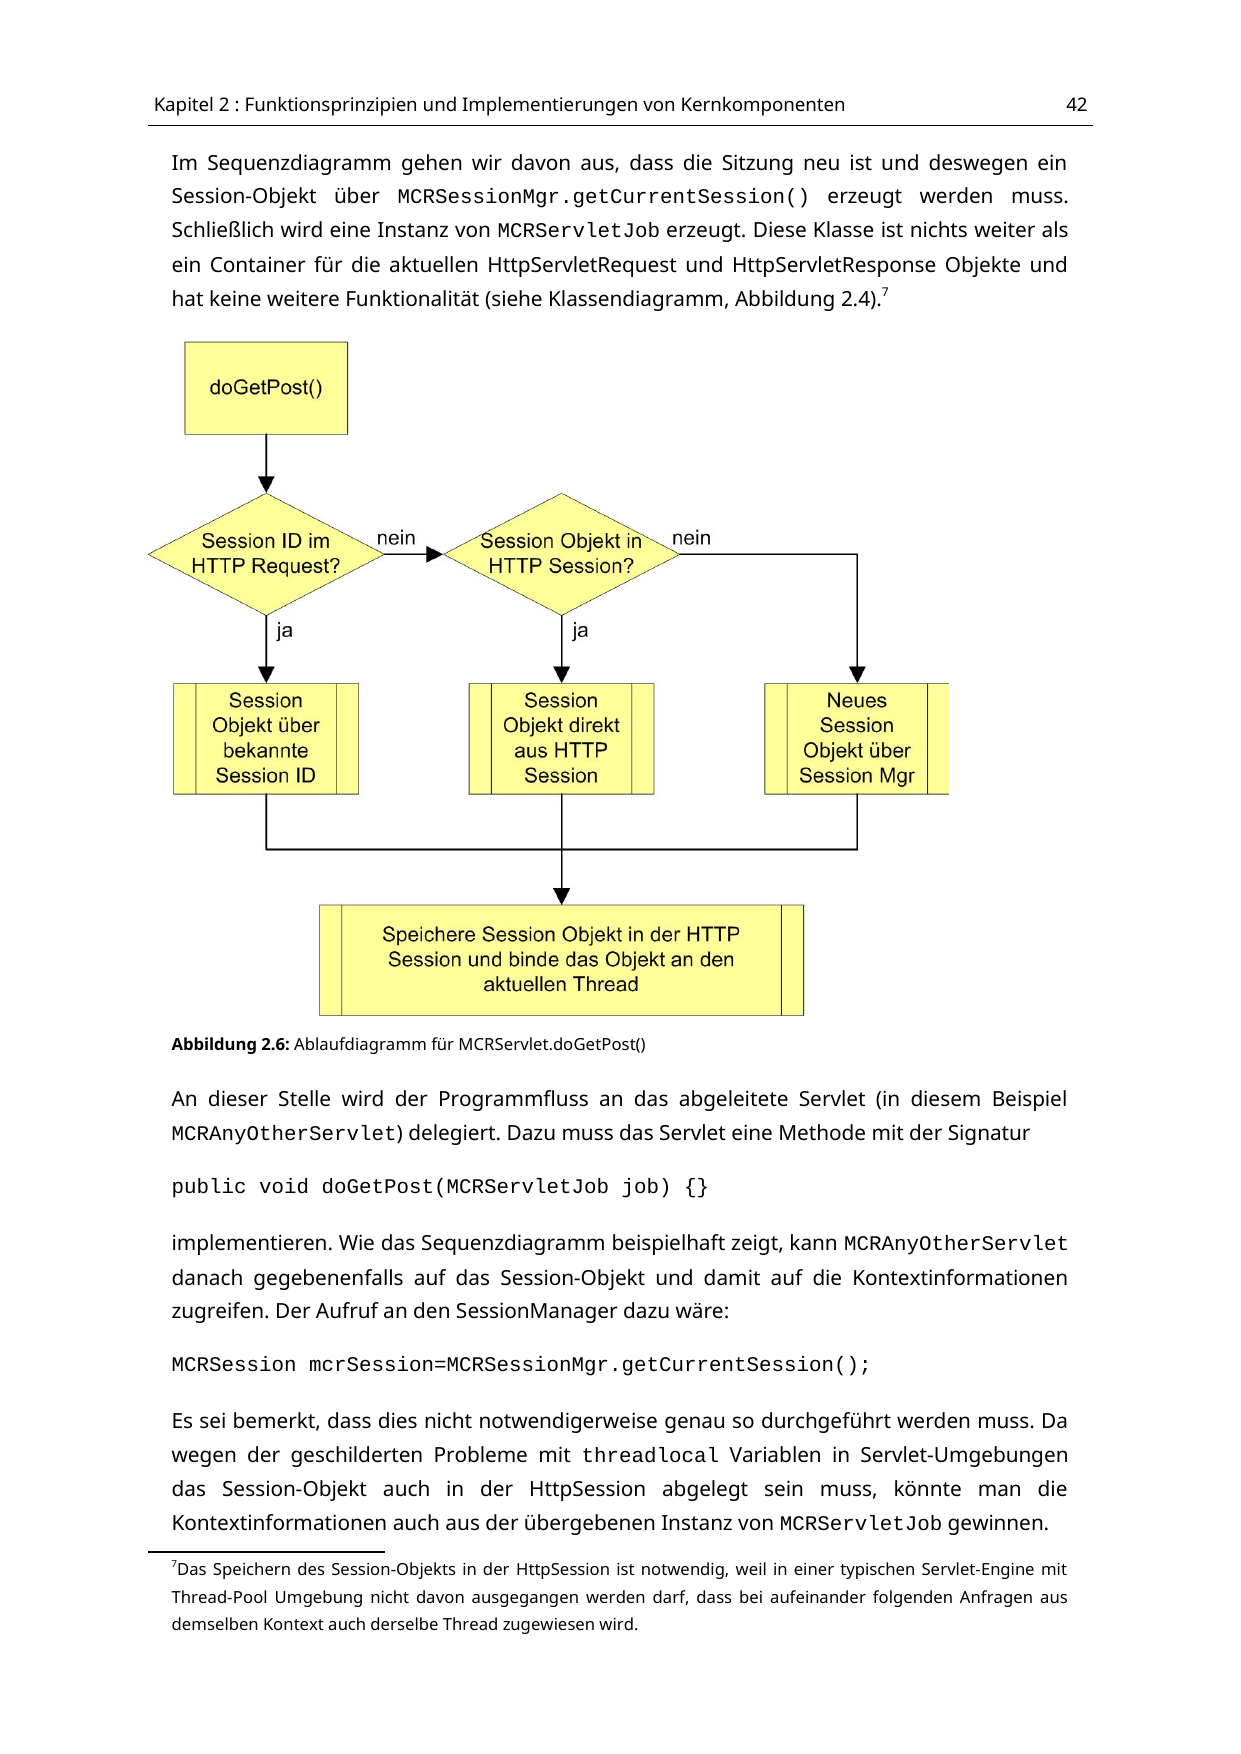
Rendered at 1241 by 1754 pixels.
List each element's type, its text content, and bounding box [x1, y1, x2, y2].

text Abbildung 2.6: Ablaufdiagramm für MCRServlet.doGetPost() [171, 1016, 925, 1055]
text implementieren. Wie das Sequenzdiagramm beispielhaft zeigt, kann MCRAnyOtherServlet danach gegebenenfalls auf das Session-Objekt und damit auf die Kontextinformationen zugreifen. Der Aufruf an den SessionManager dazu wäre: [171, 1228, 1069, 1325]
text Im Sequenzdiagramm gehen wir davon aus, dass die Sitzung neu ist und deswegen ein Session-Objekt über MCRSessionMgr.getCurrentSession() erzeugt werden muss. Schließlich wird eine Instanz von MCRServletJob erzeugt. Diese Klasse ist nichts weiter als ein Container für die aktuellen HttpServletRequest und HttpServletResponse Objekte und hat keine weitere Funktionalität (siehe Klassendiagramm, Abbildung 2.4). [171, 148, 1069, 312]
text Das Speichern des Session-Objekts in der HttpSession ist notwendig, weil in einer typischen Servlet-Engine mit Thread-Pool Umgebung nicht davon ausgegangen werden darf, dass bei aufeinander folgenden Anfragen aus demselben Kontext auch derselbe Thread zugewiesen wird. [171, 1558, 1069, 1636]
text public void doGetPost(MCRServletJob job) {} [171, 1176, 1069, 1199]
text Es sei bemerkt, dass dies nicht notwendigerweise genau so durchgeführt werden muss. Da wegen der geschilderten Probleme mit threadlocal Variablen in Servlet-Umgebungen das Session-Objekt auch in der HttpSession abgelegt sein muss, könnte man die Kontextinformationen auch aus der übergebenen Instanz von MCRServletJob gewinnen. [171, 1407, 1069, 1537]
text MCRSession mcrSession=MCRSessionMgr.getCurrentSession(); [171, 1354, 1069, 1377]
text An dieser Stelle wird der Programmfluss an das abgeleitete Servlet (in diesem Beispiel MCRAnyOtherServlet) delegiert. Dazu muss das Servlet eine Methode mit der Signatur [148, 312, 1069, 1147]
picture [147, 341, 949, 1016]
